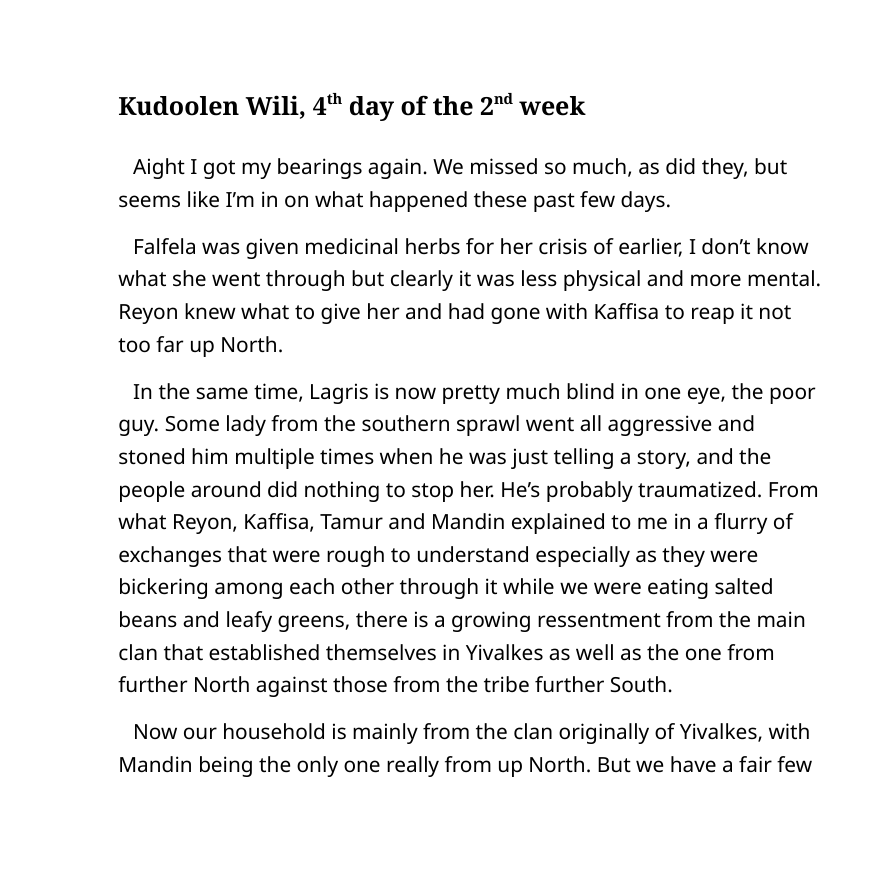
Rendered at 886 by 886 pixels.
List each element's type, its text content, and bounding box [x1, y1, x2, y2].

text Falfela was given medicinal herbs for her crisis of earlier, I don’t know what she went through but clearly it was less physical and more mental. Reyon knew what to give her and had gone with Kaffisa to reap it not too far up North. [118, 232, 827, 358]
text In the same time, Lagris is now pretty much blind in one eye, the poor guy. Some lady from the southern sprawl went all aggressive and stoned him multiple times when he was just telling a story, and the people around did nothing to stop her. He’s probably traumatized. From what Reyon, Kaffisa, Tamur and Mandin explained to me in a flurry of exchanges that were rough to understand especially as they were bickering among each other through it while we were eating salted beans and leafy greens, there is a growing ressentment from the main clan that established themselves in Yivalkes as well as the one from further North against those from the tribe further South. [118, 377, 827, 699]
subtitle Kudoolen Wili, 4th day of the 2nd week [118, 88, 827, 123]
text Now our household is mainly from the clan originally of Yivalkes, with Mandin being the only one really from up North. But we have a fair few [118, 717, 827, 778]
text Aight I got my bearings again. We missed so much, as did they, but seems like I’m in on what happened these past few days. [118, 152, 827, 213]
